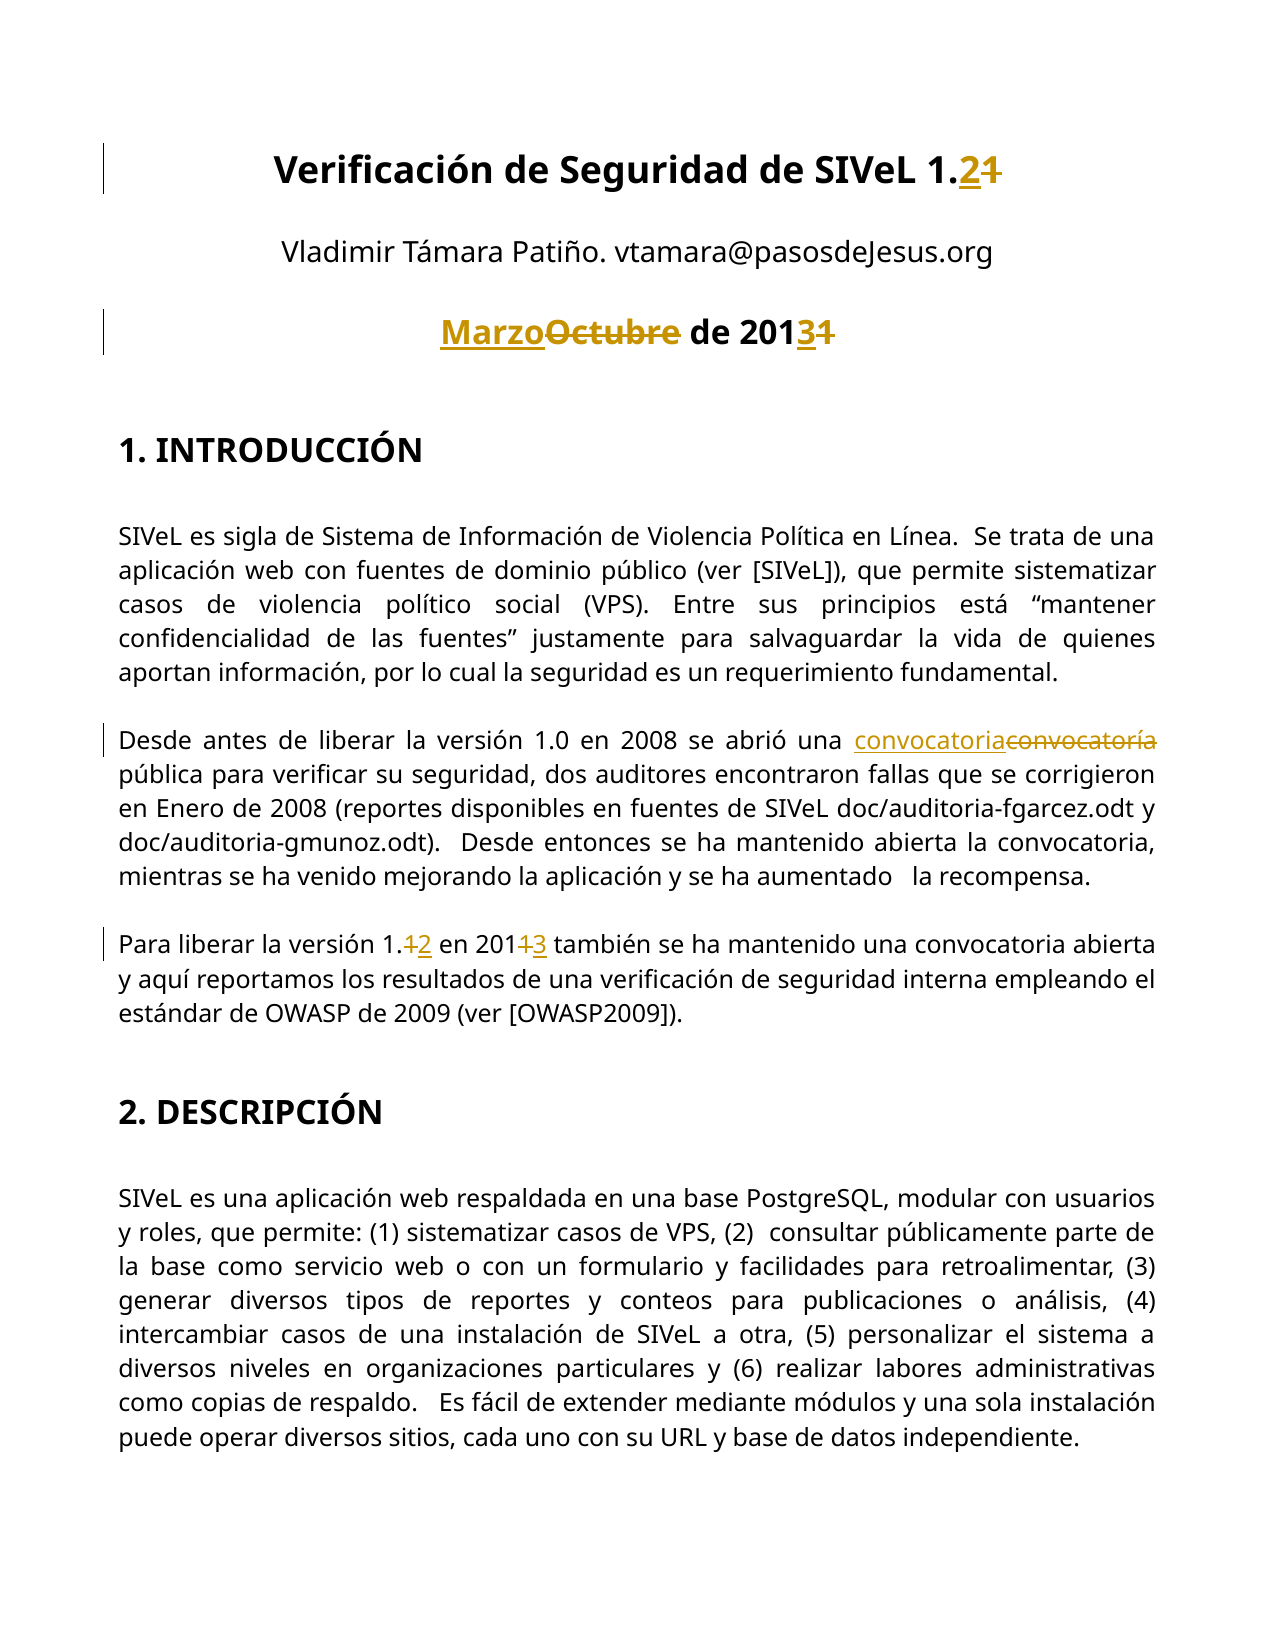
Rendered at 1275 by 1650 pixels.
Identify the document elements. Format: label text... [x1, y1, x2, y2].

subtitle Marzo de 2013 [118, 309, 1157, 354]
subtitle Vladimir Támara Patiño. vtamara@pasosdeJesus.org [118, 232, 1157, 271]
title Verificación de Seguridad de SIVeL 1.2 [118, 143, 1157, 194]
text SIVeL es sigla de Sistema de Información de Violencia Política en Línea. Se trata de una aplicación web con fuentes de dominio público (ver [SIVeL]), que permite sistematizar casos de violencia político social (VPS). Entre sus principios está “mantener confidencialidad de las fuentes” justamente para salvaguardar la vida de quienes aportan información, por lo cual la seguridad es un requerimiento fundamental. [118, 518, 1157, 689]
text SIVeL es una aplicación web respaldada en una base PostgreSQL, modular con usuarios y roles, que permite: (1) sistematizar casos de VPS, (2) consultar públicamente parte de la base como servicio web o con un formulario y facilidades para retroalimentar, (3) generar diversos tipos de reportes y conteos para publicaciones o análisis, (4) intercambiar casos de una instalación de SIVeL a otra, (5) personalizar el sistema a diversos niveles en organizaciones particulares y (6) realizar labores administrativas como copias de respaldo. Es fácil de extender mediante módulos y una sola instalación puede operar diversos sitios, cada uno con su URL y base de datos independiente. [118, 1181, 1157, 1453]
subtitle 2. DESCRIPCIÓN [118, 1088, 1157, 1134]
subtitle 1. INTRODUCCIÓN [118, 426, 1157, 472]
text Desde antes de liberar la versión 1.0 en 2008 se abrió una convocatoria pública para verificar su seguridad, dos auditores encontraron fallas que se corrigieron en Enero de 2008 (reportes disponibles en fuentes de SIVeL doc/auditoria-fgarcez.odt y doc/auditoria-gmunoz.odt). Desde entonces se ha mantenido abierta la convocatoria, mientras se ha venido mejorando la aplicación y se ha aumentado la recompensa. [118, 723, 1157, 893]
text Para liberar la versión 1.2 en 2013 también se ha mantenido una convocatoria abierta y aquí reportamos los resultados de una verificación de seguridad interna empleando el estándar de OWASP de 2009 (ver [OWASP2009]). [118, 927, 1157, 1029]
